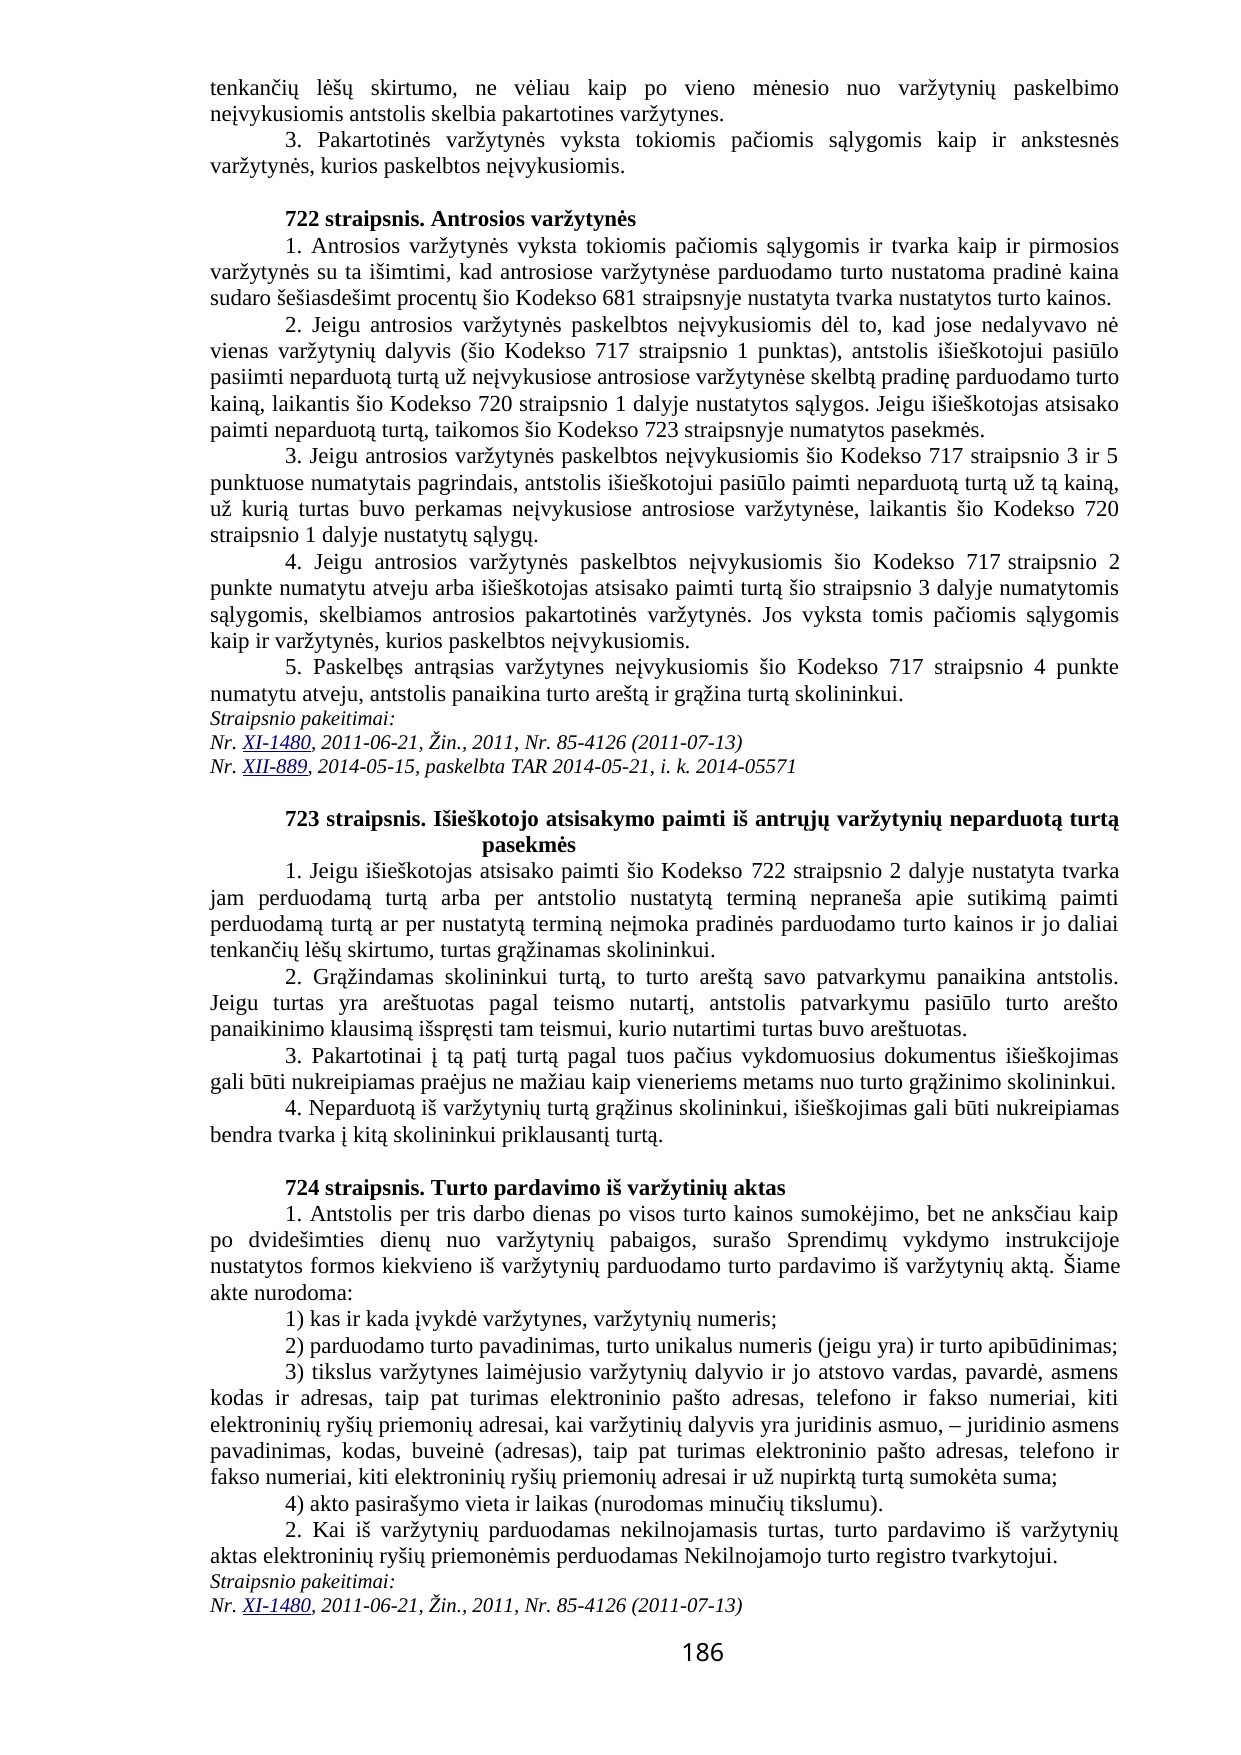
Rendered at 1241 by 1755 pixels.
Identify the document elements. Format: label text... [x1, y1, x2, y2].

text 1) kas ir kada įvykdė varžytynes, varžytynių numeris; [210, 1305, 1120, 1332]
text Straipsnio pakeitimai: [210, 706, 1120, 730]
text 3. Pakartotinės varžytynės vyksta tokiomis pačiomis sąlygomis kaip ir ankstesnės varžytynės, kurios paskelbtos neįvykusiomis. [210, 126, 1120, 179]
text 2. Kai iš varžytynių parduodamas nekilnojamasis turtas, turto pardavimo iš varžytynių aktas elektroninių ryšių priemonėmis perduodamas Nekilnojamojo turto registro tvarkytojui. [210, 1516, 1120, 1569]
text 1. Jeigu išieškotojas atsisako paimti šio Kodekso 722 straipsnio 2 dalyje nustatyta tvarka jam perduodamą turtą arba per antstolio nustatytą terminą nepraneša apie sutikimą paimti perduodamą turtą ar per nustatytą terminą neįmoka pradinės parduodamo turto kainos ir jo daliai tenkančių lėšų skirtumo, turtas grąžinamas skolininkui. [210, 857, 1120, 963]
text Straipsnio pakeitimai: [210, 1569, 1120, 1593]
text 4) akto pasirašymo vieta ir laikas (nurodomas minučių tikslumu). [210, 1490, 1120, 1516]
text 3) tikslus varžytynes laimėjusio varžytynių dalyvio ir jo atstovo vardas, pavardė, asmens kodas ir adresas, taip pat turimas elektroninio pašto adresas, telefono ir fakso numeriai, kiti elektroninių ryšių priemonių adresai, kai varžytinių dalyvis yra juridinis asmuo, – juridinio asmens pavadinimas, kodas, buveinė (adresas), taip pat turimas elektroninio pašto adresas, telefono ir fakso numeriai, kiti elektroninių ryšių priemonių adresai ir už nupirktą turtą sumokėta suma; [210, 1358, 1120, 1490]
text tenkančių lėšų skirtumo, ne vėliau kaip po vieno mėnesio nuo varžytynių paskelbimo neįvykusiomis antstolis skelbia pakartotines varžytynes. [210, 73, 1120, 126]
text 5. Paskelbęs antrąsias varžytynes neįvykusiomis šio Kodekso 717 straipsnio 4 punkte numatytu atveju, antstolis panaikina turto areštą ir grąžina turtą skolininkui. [210, 653, 1120, 706]
text 722 straipsnis. Antrosios varžytynės [210, 205, 1120, 232]
text 2. Grąžindamas skolininkui turtą, to turto areštą savo patvarkymu panaikina antstolis. Jeigu turtas yra areštuotas pagal teismo nutartį, antstolis patvarkymu pasiūlo turto arešto panaikinimo klausimą išspręsti tam teismui, kurio nutartimi turtas buvo areštuotas. [210, 963, 1120, 1042]
text 3. Jeigu antrosios varžytynės paskelbtos neįvykusiomis šio Kodekso 717 straipsnio 3 ir 5 punktuose numatytais pagrindais, antstolis išieškotojui pasiūlo paimti neparduotą turtą už tą kainą, už kurią turtas buvo perkamas neįvykusiose antrosiose varžytynėse, laikantis šio Kodekso 720 straipsnio 1 dalyje nustatytų sąlygų. [210, 442, 1120, 548]
text Nr. XII-889, 2014-05-15, paskelbta TAR 2014-05-21, i. k. 2014-05571 [210, 754, 1120, 778]
text 723 straipsnis. Išieškotojo atsisakymo paimti iš antrųjų varžytynių neparduotą turtą pasekmės [285, 804, 1120, 857]
text 3. Pakartotinai į tą patį turtą pagal tuos pačius vykdomuosius dokumentus išieškojimas gali būti nukreipiamas praėjus ne mažiau kaip vieneriems metams nuo turto grąžinimo skolininkui. [210, 1042, 1120, 1094]
text 724 straipsnis. Turto pardavimo iš varžytinių aktas [210, 1173, 1120, 1200]
text Nr. XI-1480, 2011-06-21, Žin., 2011, Nr. 85-4126 (2011-07-13) [210, 730, 1120, 754]
text 1. Antrosios varžytynės vyksta tokiomis pačiomis sąlygomis ir tvarka kaip ir pirmosios varžytynės su ta išimtimi, kad antrosiose varžytynėse parduodamo turto nustatoma pradinė kaina sudaro šešiasdešimt procentų šio Kodekso 681 straipsnyje nustatyta tvarka nustatytos turto kainos. [210, 232, 1120, 311]
text 2. Jeigu antrosios varžytynės paskelbtos neįvykusiomis dėl to, kad jose nedalyvavo nė vienas varžytynių dalyvis (šio Kodekso 717 straipsnio 1 punktas), antstolis išieškotojui pasiūlo pasiimti neparduotą turtą už neįvykusiose antrosiose varžytynėse skelbtą pradinę parduodamo turto kainą, laikantis šio Kodekso 720 straipsnio 1 dalyje nustatytos sąlygos. Jeigu išieškotojas atsisako paimti neparduotą turtą, taikomos šio Kodekso 723 straipsnyje numatytos pasekmės. [210, 311, 1120, 442]
text Nr. XI-1480, 2011-06-21, Žin., 2011, Nr. 85-4126 (2011-07-13) [210, 1593, 1120, 1617]
text 4. Jeigu antrosios varžytynės paskelbtos neįvykusiomis šio Kodekso 717 straipsnio 2 punkte numatytu atveju arba išieškotojas atsisako paimti turtą šio straipsnio 3 dalyje numatytomis sąlygomis, skelbiamos antrosios pakartotinės varžytynės. Jos vyksta tomis pačiomis sąlygomis kaip ir varžytynės, kurios paskelbtos neįvykusiomis. [210, 548, 1120, 653]
text 1. Antstolis per tris darbo dienas po visos turto kainos sumokėjimo, bet ne anksčiau kaip po dvidešimties dienų nuo varžytynių pabaigos, surašo Sprendimų vykdymo instrukcijoje nustatytos formos kiekvieno iš varžytynių parduodamo turto pardavimo iš varžytynių aktą. Šiame akte nurodoma: [210, 1200, 1120, 1305]
text 2) parduodamo turto pavadinimas, turto unikalus numeris (jeigu yra) ir turto apibūdinimas; [210, 1332, 1120, 1358]
text 4. Neparduotą iš varžytynių turtą grąžinus skolininkui, išieškojimas gali būti nukreipiamas bendra tvarka į kitą skolininkui priklausantį turtą. [210, 1094, 1120, 1147]
